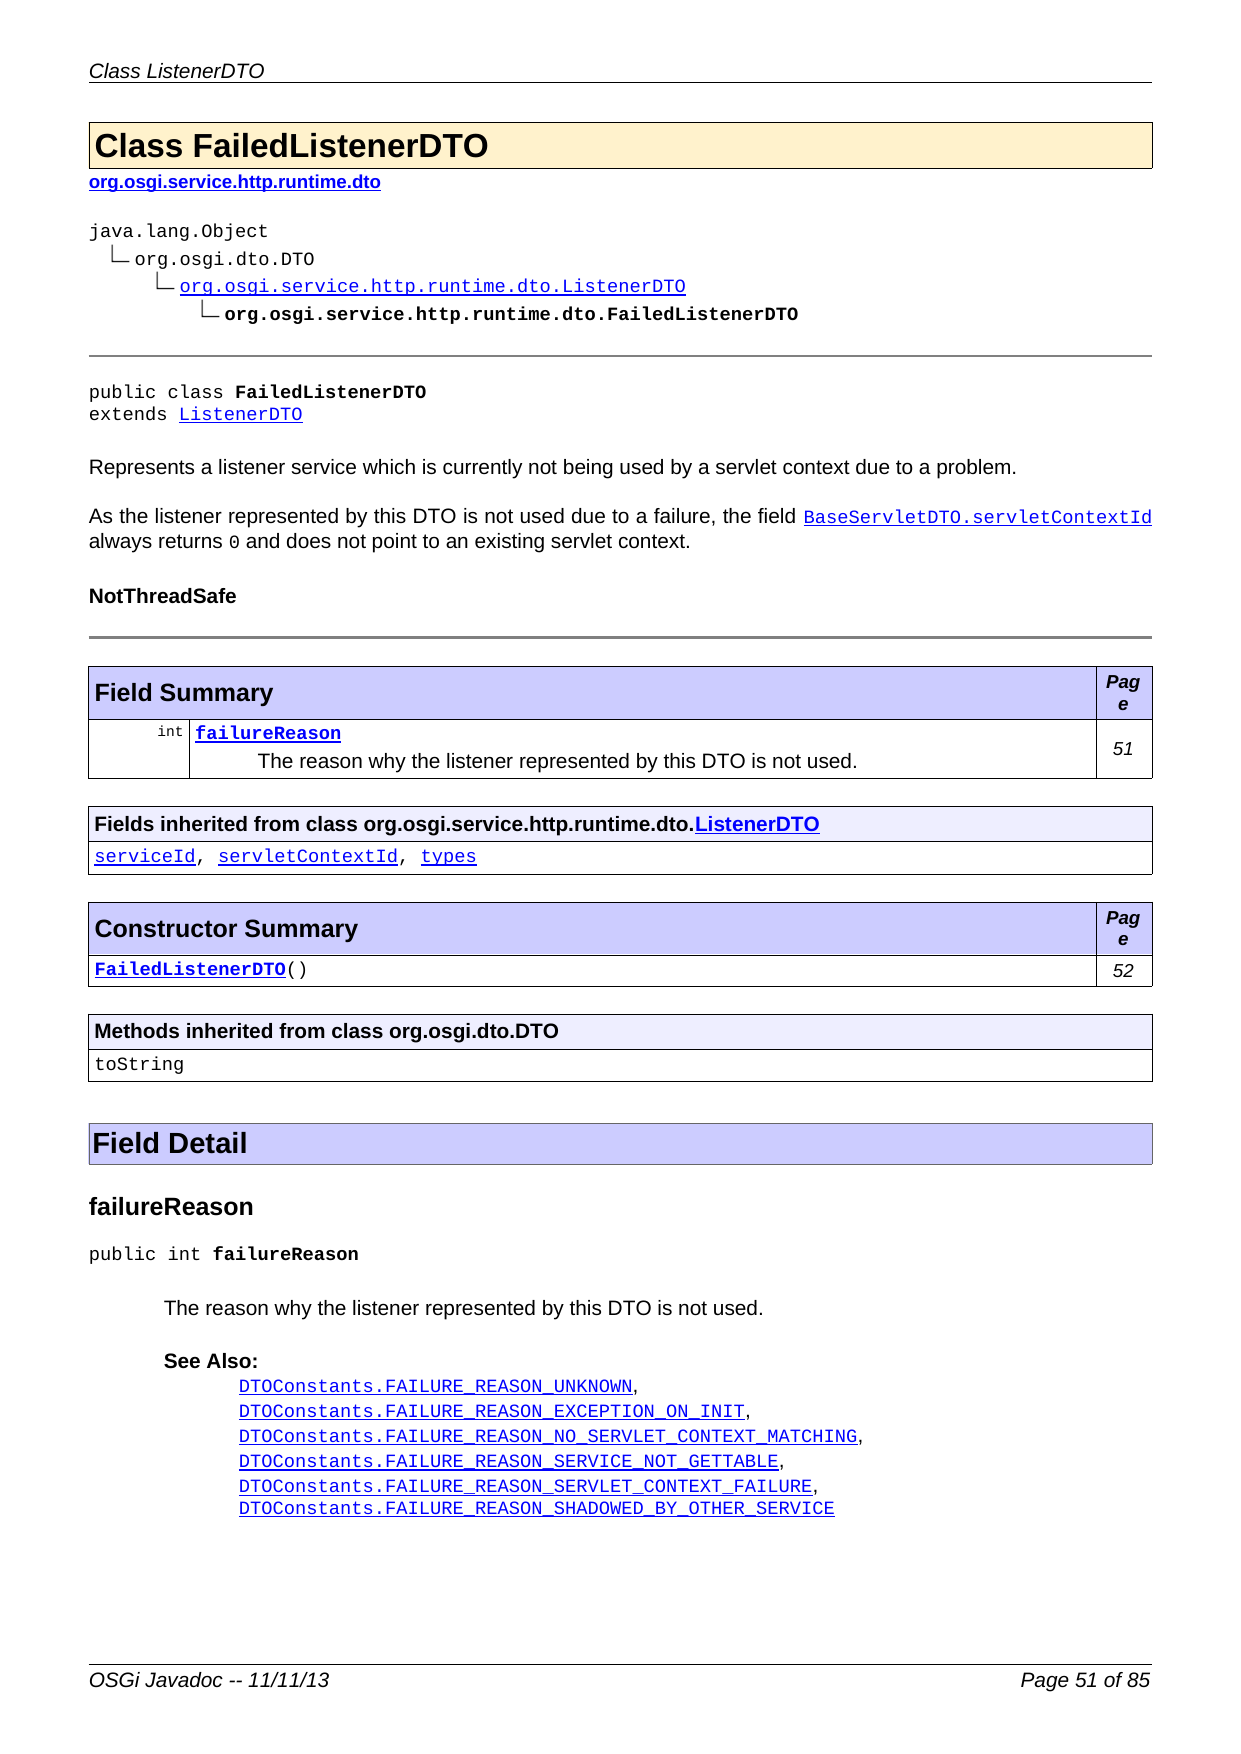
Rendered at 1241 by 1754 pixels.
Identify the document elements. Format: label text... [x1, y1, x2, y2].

table_cell toString [89, 1050, 1152, 1081]
subtitle failureReason [88, 1192, 1152, 1221]
text NotThreadSafe [88, 583, 1152, 607]
subtitle Field Detail [90, 1124, 1152, 1164]
table_cell FailedListenerDTO() [89, 956, 1096, 986]
table_header Constructor Summary [89, 903, 1096, 954]
table_cell 47 [1097, 956, 1152, 986]
text extends ListenerDTO [88, 404, 1152, 426]
table_header Fields inherited from class org.osgi.service.http.runtime.dto.ListenerDTO [89, 807, 1152, 841]
picture [156, 270, 180, 293]
text public class FailedListenerDTO [88, 383, 1152, 404]
text org.osgi.dto.DTO [88, 243, 1152, 271]
table_header Methods inherited from class org.osgi.dto.DTO [89, 1015, 1152, 1049]
table_cell int [89, 720, 189, 778]
text org.osgi.service.http.runtime.dto [88, 171, 1152, 193]
text DTOConstants.FAILURE_REASON_UNKNOWN, DTOConstants.FAILURE_REASON_EXCEPTION_ON_INIT, DTOConstants.FAILURE_REASON_NO_SERVLET_CONTEXT_MATCHING, DTOConstants.FAILURE_REASON_SERVICE_NOT_GETTABLE, DTOConstants.FAILURE_REASON_SERVLET_CONTEXT_FAILURE, DTOConstants.FAILURE_REASON_SHADOWED_BY_OTHER_SERVICE [238, 1372, 1152, 1520]
table_header Page [1097, 667, 1152, 719]
table_header Field Summary [89, 667, 1096, 719]
text Represents a listener service which is currently not being used by a servlet context due to a problem. [88, 455, 1152, 479]
text java.lang.Object [88, 222, 1152, 243]
text See Also: [163, 1348, 1152, 1372]
table_cell serviceId, servletContextId, types [89, 842, 1152, 874]
text org.osgi.service.http.runtime.dto.ListenerDTO [88, 271, 1152, 298]
table_cell failureReason The reason why the listener represented by this DTO is not used. [190, 720, 1096, 778]
picture [111, 243, 135, 266]
text As the listener represented by this DTO is not used due to a failure, the field BaseServletDTO.servletContextId always returns 0 and does not point to an existing servlet context. [88, 504, 1152, 554]
subtitle Class FailedListenerDTO [90, 123, 1152, 168]
table_cell 47 [1097, 720, 1152, 778]
text org.osgi.service.http.runtime.dto.FailedListenerDTO [88, 298, 1152, 326]
picture [201, 298, 225, 321]
text public int failureReason [88, 1245, 1152, 1266]
text The reason why the listener represented by this DTO is not used. [163, 1295, 1152, 1319]
table_header Page [1097, 903, 1152, 954]
